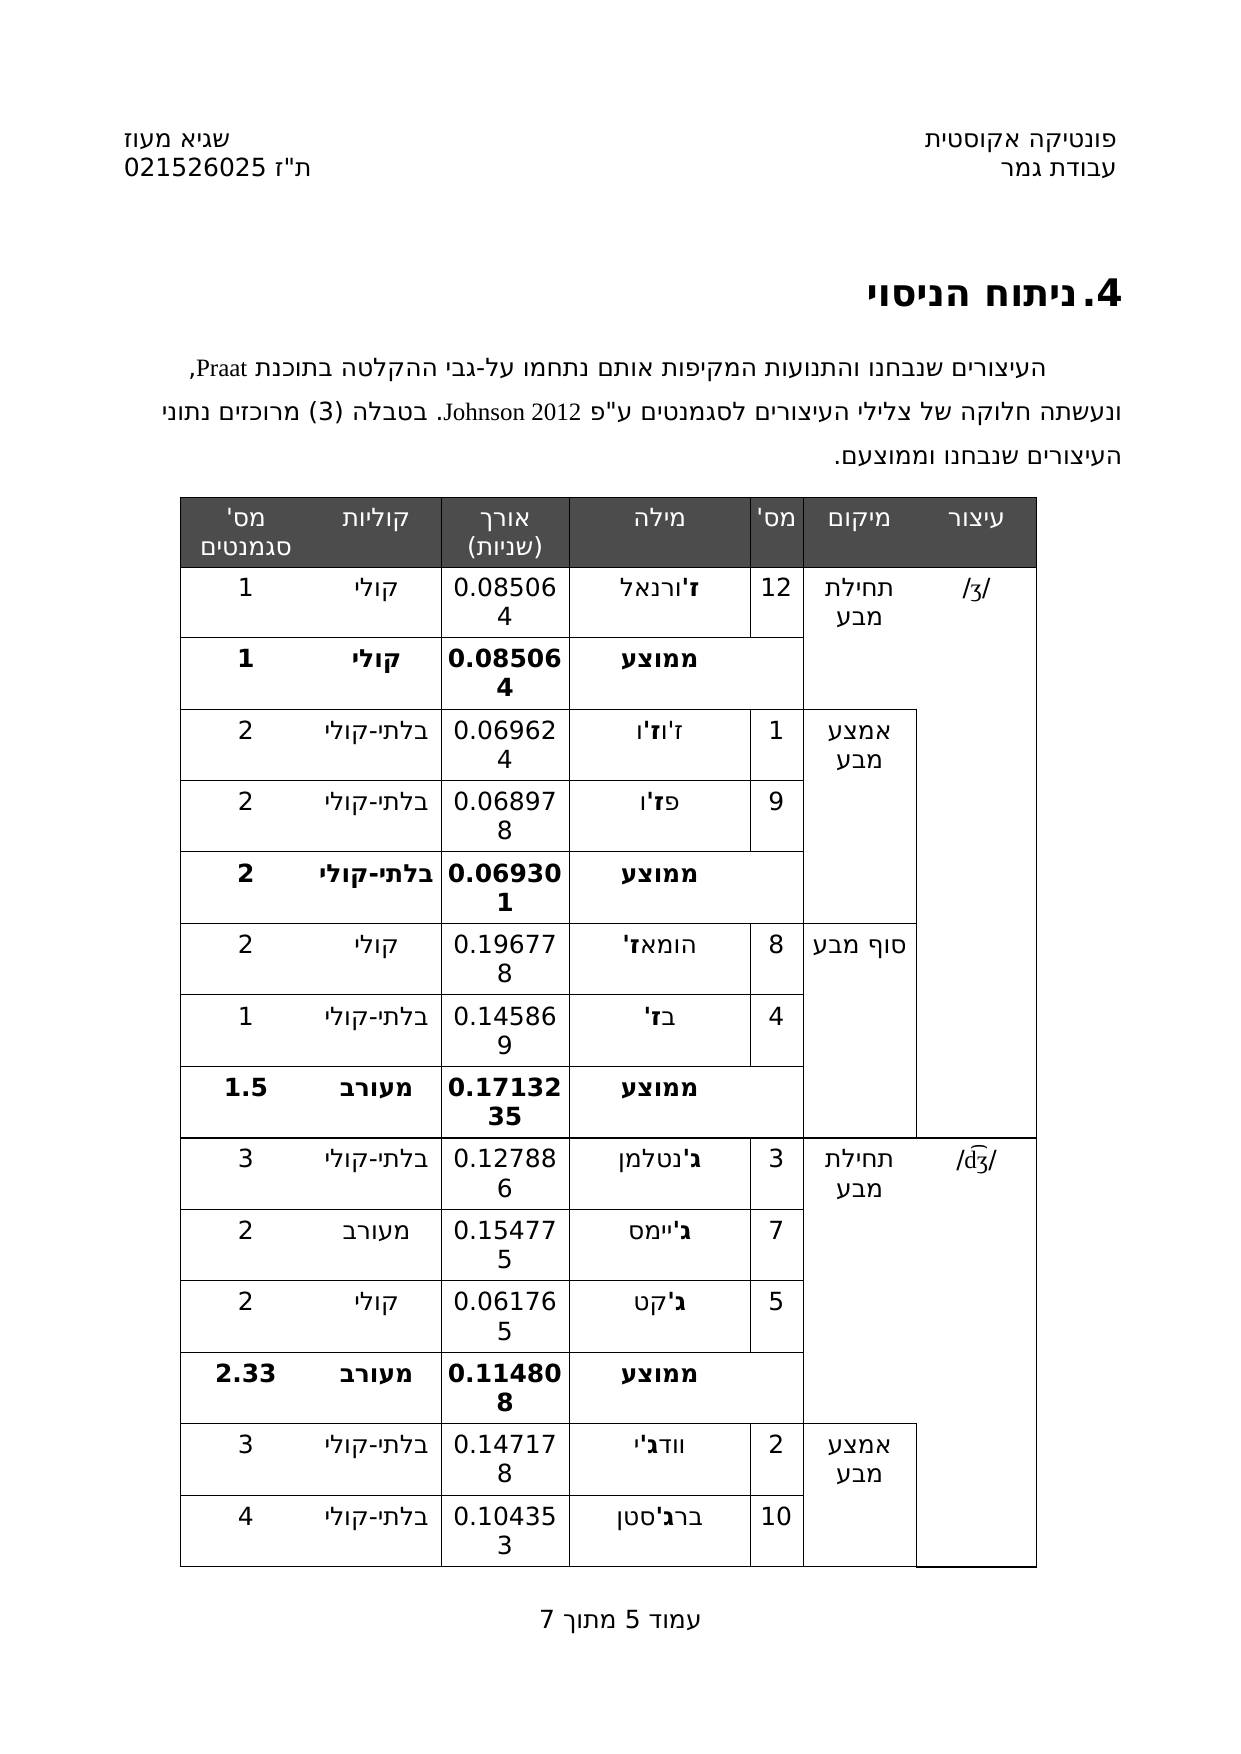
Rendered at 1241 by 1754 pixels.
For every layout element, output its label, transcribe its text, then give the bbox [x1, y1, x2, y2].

table_header מילה [570, 498, 750, 567]
table_cell אמצע מבע [804, 710, 916, 923]
table_cell [750, 1067, 803, 1137]
table_cell וודג'י [570, 1424, 750, 1494]
table_cell בלתי-קולי [312, 852, 441, 923]
table_header מס' [751, 498, 803, 567]
table_cell 4 [751, 995, 803, 1066]
table_cell /d͡ʒ/ [916, 1139, 1036, 1566]
table_cell בלתי-קולי [312, 1139, 441, 1209]
table_header מס' סגמנטים [181, 498, 312, 567]
table_cell 0.154775 [442, 1210, 569, 1280]
table_cell 0.1713235 [442, 1067, 569, 1137]
table_cell קולי [312, 924, 441, 994]
table_cell תחילת מבע [804, 1139, 916, 1423]
table_cell ממוצע [570, 638, 750, 708]
table_cell 0.127886 [442, 1139, 569, 1209]
table_cell מעורב [312, 1210, 441, 1280]
table_cell 0.085064 [442, 568, 569, 637]
table_cell קולי [312, 568, 441, 637]
table_cell 2 [181, 1281, 312, 1352]
table_cell 3 [181, 1424, 312, 1494]
table_cell 1.5 [181, 1067, 312, 1137]
table_cell 2 [181, 852, 312, 923]
table_cell [750, 1353, 803, 1423]
table_cell קולי [312, 638, 441, 708]
table_cell 2.33 [181, 1353, 312, 1423]
table_cell 0.069301 [442, 852, 569, 923]
table_cell ז'וז'ו [570, 710, 750, 780]
table_cell 1 [181, 995, 312, 1066]
table_cell ז'ורנאל [570, 568, 750, 637]
table_cell קולי [312, 1281, 441, 1352]
table_cell תחילת מבע [804, 568, 916, 708]
table_cell 0.147178 [442, 1424, 569, 1494]
table_cell 5 [751, 1281, 803, 1352]
table_cell אמצע מבע [804, 1424, 916, 1566]
table_cell 12 [751, 568, 803, 637]
table_cell 1 [181, 568, 312, 637]
text העיצורים שנבחנו והתנועות המקיפות אותם נתחמו על-גבי ההקלטה בתוכנת Praat, ונעשתה חלוקה של צלילי העיצורים לסגמנטים ע"פ Johnson 2012. בטבלה (3) מרוכזים נתוני העיצורים שנבחנו וממוצעם. [118, 353, 1122, 470]
table_cell 0.069624 [442, 710, 569, 780]
table_cell 8 [751, 924, 803, 994]
table_cell [750, 638, 803, 708]
table_cell ממוצע [570, 1353, 750, 1423]
table_cell 3 [181, 1139, 312, 1209]
subtitle ניתוח הניסוי [118, 272, 1122, 316]
table_cell 0.104353 [442, 1496, 569, 1566]
table_cell בלתי-קולי [312, 710, 441, 780]
table_cell 1 [181, 638, 312, 708]
table_cell בלתי-קולי [312, 1424, 441, 1494]
table_header עיצור [916, 498, 1036, 567]
table_cell 0.085064 [442, 638, 569, 708]
table_cell 0.196778 [442, 924, 569, 994]
table_cell 1 [751, 710, 803, 780]
table_cell ג'יימס [570, 1210, 750, 1280]
table_cell 7 [751, 1210, 803, 1280]
table_cell סוף מבע [804, 924, 916, 1137]
table_cell 2 [181, 924, 312, 994]
table_cell בז' [570, 995, 750, 1066]
table_cell מעורב [312, 1067, 441, 1137]
table_cell 0.114808 [442, 1353, 569, 1423]
table_cell בלתי-קולי [312, 781, 441, 851]
table_cell 2 [181, 1210, 312, 1280]
table_cell /ʒ/ [916, 568, 1036, 1137]
table_cell בלתי-קולי [312, 995, 441, 1066]
table_cell 3 [751, 1139, 803, 1209]
table_cell פז'ו [570, 781, 750, 851]
table_cell ג'קט [570, 1281, 750, 1352]
table_cell 4 [181, 1496, 312, 1566]
table_cell ממוצע [570, 1067, 750, 1137]
table_cell 2 [751, 1424, 803, 1494]
table_cell 10 [751, 1496, 803, 1566]
table_cell מעורב [312, 1353, 441, 1423]
table_cell 0.145869 [442, 995, 569, 1066]
table_header קוליות [312, 498, 441, 567]
table_header מיקום [804, 498, 916, 567]
table_cell 0.061765 [442, 1281, 569, 1352]
table_cell 0.068978 [442, 781, 569, 851]
table_cell 2 [181, 781, 312, 851]
table_cell בלתי-קולי [312, 1496, 441, 1566]
table_cell 2 [181, 710, 312, 780]
table_cell הומאז' [570, 924, 750, 994]
table_header אורך (שניות) [442, 498, 569, 567]
table_cell 9 [751, 781, 803, 851]
table_cell ממוצע [570, 852, 750, 923]
table_cell [750, 852, 803, 923]
table_cell ברג'סטן [570, 1496, 750, 1566]
table_cell ג'נטלמן [570, 1139, 750, 1209]
